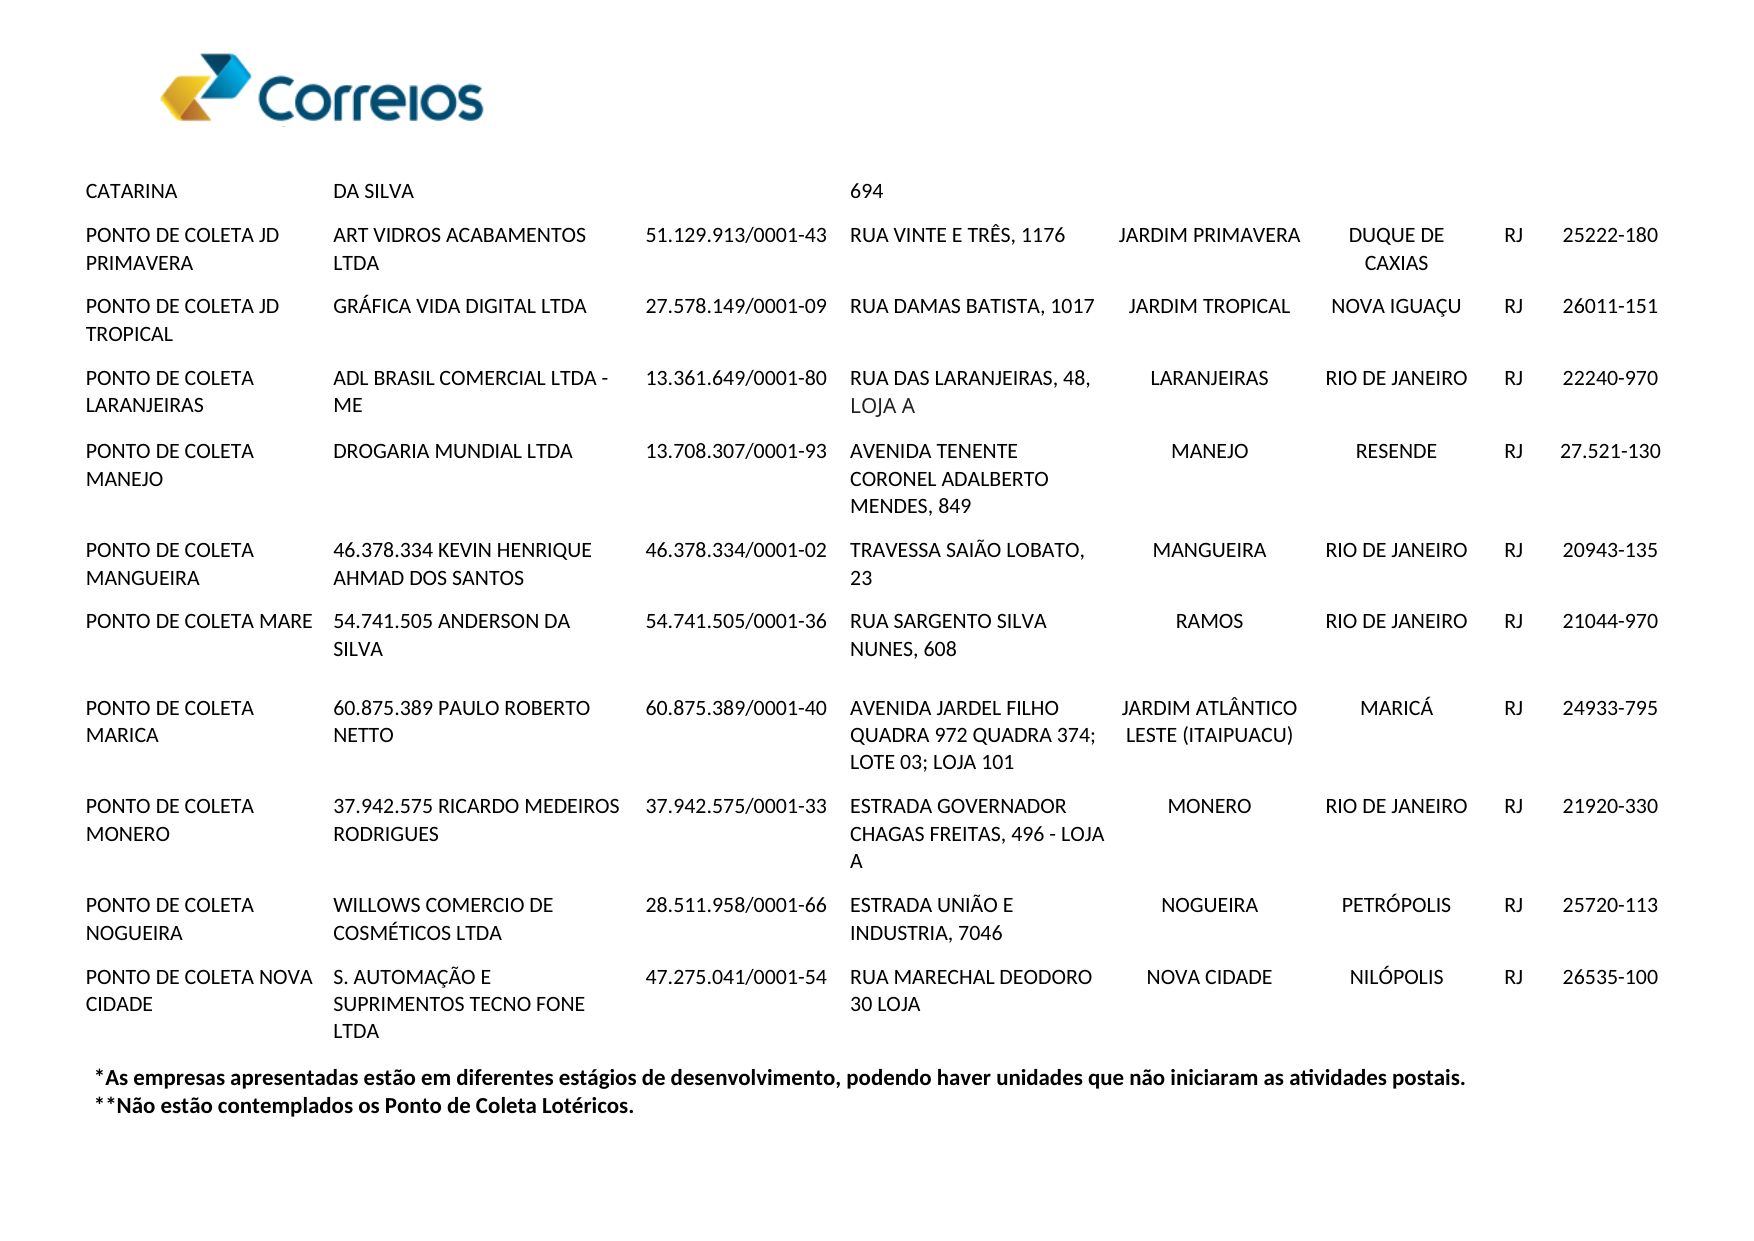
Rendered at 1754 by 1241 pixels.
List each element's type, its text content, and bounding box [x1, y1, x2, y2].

table_cell PONTO DE COLETA NOVA CIDADE [83, 963, 330, 1062]
table_cell MANGUEIRA [1108, 536, 1311, 608]
table_cell DA SILVA [330, 177, 625, 221]
table_cell 26535-100 [1545, 963, 1675, 1062]
table_cell [1545, 177, 1675, 221]
table_cell ART VIDROS ACABAMENTOS LTDA [330, 221, 625, 293]
table_cell 13.361.649/0001-80 [625, 364, 847, 437]
table_cell RUA MARECHAL DEODORO 30 LOJA [847, 963, 1108, 1062]
table_cell RJ [1482, 963, 1545, 1062]
table_cell ADL BRASIL COMERCIAL LTDA - ME [330, 364, 625, 437]
table_cell RUA DAMAS BATISTA, 1017 [847, 293, 1108, 364]
table_cell [1482, 177, 1545, 221]
table_cell RJ [1482, 694, 1545, 793]
table_cell 25720-113 [1545, 891, 1675, 963]
table_cell 25222-180 [1545, 221, 1675, 293]
table_cell GRÁFICA VIDA DIGITAL LTDA [330, 293, 625, 364]
table_cell RIO DE JANEIRO [1311, 536, 1482, 608]
table_cell JARDIM TROPICAL [1108, 293, 1311, 364]
table_cell JARDIM PRIMAVERA [1108, 221, 1311, 293]
table_cell RIO DE JANEIRO [1311, 364, 1482, 437]
table_cell 21044-970 [1545, 608, 1675, 694]
table_cell 46.378.334 KEVIN HENRIQUE AHMAD DOS SANTOS [330, 536, 625, 608]
table_cell 46.378.334/0001-02 [625, 536, 847, 608]
table_cell RJ [1482, 536, 1545, 608]
table_cell 60.875.389/0001-40 [625, 694, 847, 793]
table_cell MARICÁ [1311, 694, 1482, 793]
table_cell 28.511.958/0001-66 [625, 891, 847, 963]
table_cell RIO DE JANEIRO [1311, 793, 1482, 891]
table_cell 694 [847, 177, 1108, 221]
table_cell 27.521-130 [1545, 438, 1675, 536]
table_cell 60.875.389 PAULO ROBERTO NETTO [330, 694, 625, 793]
table_cell PONTO DE COLETA MARE [83, 608, 330, 694]
table_cell RAMOS [1108, 608, 1311, 694]
table_cell 13.708.307/0001-93 [625, 438, 847, 536]
table_cell NOVA IGUAÇU [1311, 293, 1482, 364]
table_cell PONTO DE COLETA MANGUEIRA [83, 536, 330, 608]
table_cell AVENIDA JARDEL FILHO QUADRA 972 QUADRA 374; LOTE 03; LOJA 101 [847, 694, 1108, 793]
table_cell PONTO DE COLETA MANEJO [83, 438, 330, 536]
table_cell PONTO DE COLETA NOGUEIRA [83, 891, 330, 963]
table_cell [1311, 177, 1482, 221]
table_cell RJ [1482, 891, 1545, 963]
table_cell RJ [1482, 608, 1545, 694]
table_cell RUA VINTE E TRÊS, 1176 [847, 221, 1108, 293]
table_cell S. AUTOMAÇÃO E SUPRIMENTOS TECNO FONE LTDA [330, 963, 625, 1062]
table_cell 37.942.575/0001-33 [625, 793, 847, 891]
table_cell 24933-795 [1545, 694, 1675, 793]
table_cell 27.578.149/0001-09 [625, 293, 847, 364]
table_cell 22240-970 [1545, 364, 1675, 437]
table_cell PONTO DE COLETA JD PRIMAVERA [83, 221, 330, 293]
table_cell 37.942.575 RICARDO MEDEIROS RODRIGUES [330, 793, 625, 891]
table_cell 20943-135 [1545, 536, 1675, 608]
table_cell 47.275.041/0001-54 [625, 963, 847, 1062]
table_cell RJ [1482, 293, 1545, 364]
table_cell NILÓPOLIS [1311, 963, 1482, 1062]
table_cell NOVA CIDADE [1108, 963, 1311, 1062]
table_cell LARANJEIRAS [1108, 364, 1311, 437]
table_cell PONTO DE COLETA MONERO [83, 793, 330, 891]
table_cell AVENIDA TENENTE CORONEL ADALBERTO MENDES, 849 [847, 438, 1108, 536]
table_cell DUQUE DE CAXIAS [1311, 221, 1482, 293]
table_cell JARDIM ATLÂNTICO LESTE (ITAIPUACU) [1108, 694, 1311, 793]
table_cell PONTO DE COLETA JD TROPICAL [83, 293, 330, 364]
table_cell RJ [1482, 793, 1545, 891]
table_cell MANEJO [1108, 438, 1311, 536]
table_cell TRAVESSA SAIÃO LOBATO, 23 [847, 536, 1108, 608]
table_cell WILLOWS COMERCIO DE COSMÉTICOS LTDA [330, 891, 625, 963]
table_cell 21920-330 [1545, 793, 1675, 891]
table_cell 26011-151 [1545, 293, 1675, 364]
table_cell MONERO [1108, 793, 1311, 891]
table_cell 54.741.505 ANDERSON DA SILVA [330, 608, 625, 694]
table_cell [625, 177, 847, 221]
table_cell RUA SARGENTO SILVA NUNES, 608 [847, 608, 1108, 694]
table_cell [1108, 177, 1311, 221]
table_cell RJ [1482, 221, 1545, 293]
table_cell RIO DE JANEIRO [1311, 608, 1482, 694]
table_cell RJ [1482, 438, 1545, 536]
table_cell 54.741.505/0001-36 [625, 608, 847, 694]
table_cell RJ [1482, 364, 1545, 437]
table_cell CATARINA [83, 177, 330, 221]
table_cell RUA DAS LARANJEIRAS, 48, LOJA A [847, 364, 1108, 437]
table_cell ESTRADA UNIÃO E INDUSTRIA, 7046 [847, 891, 1108, 963]
table_cell RESENDE [1311, 438, 1482, 536]
table_cell PONTO DE COLETA MARICA [83, 694, 330, 793]
table_cell NOGUEIRA [1108, 891, 1311, 963]
table_cell ESTRADA GOVERNADOR CHAGAS FREITAS, 496 - LOJA A [847, 793, 1108, 891]
table_cell PETRÓPOLIS [1311, 891, 1482, 963]
table_cell PONTO DE COLETA LARANJEIRAS [83, 364, 330, 437]
table_cell DROGARIA MUNDIAL LTDA [330, 438, 625, 536]
table_cell 51.129.913/0001-43 [625, 221, 847, 293]
